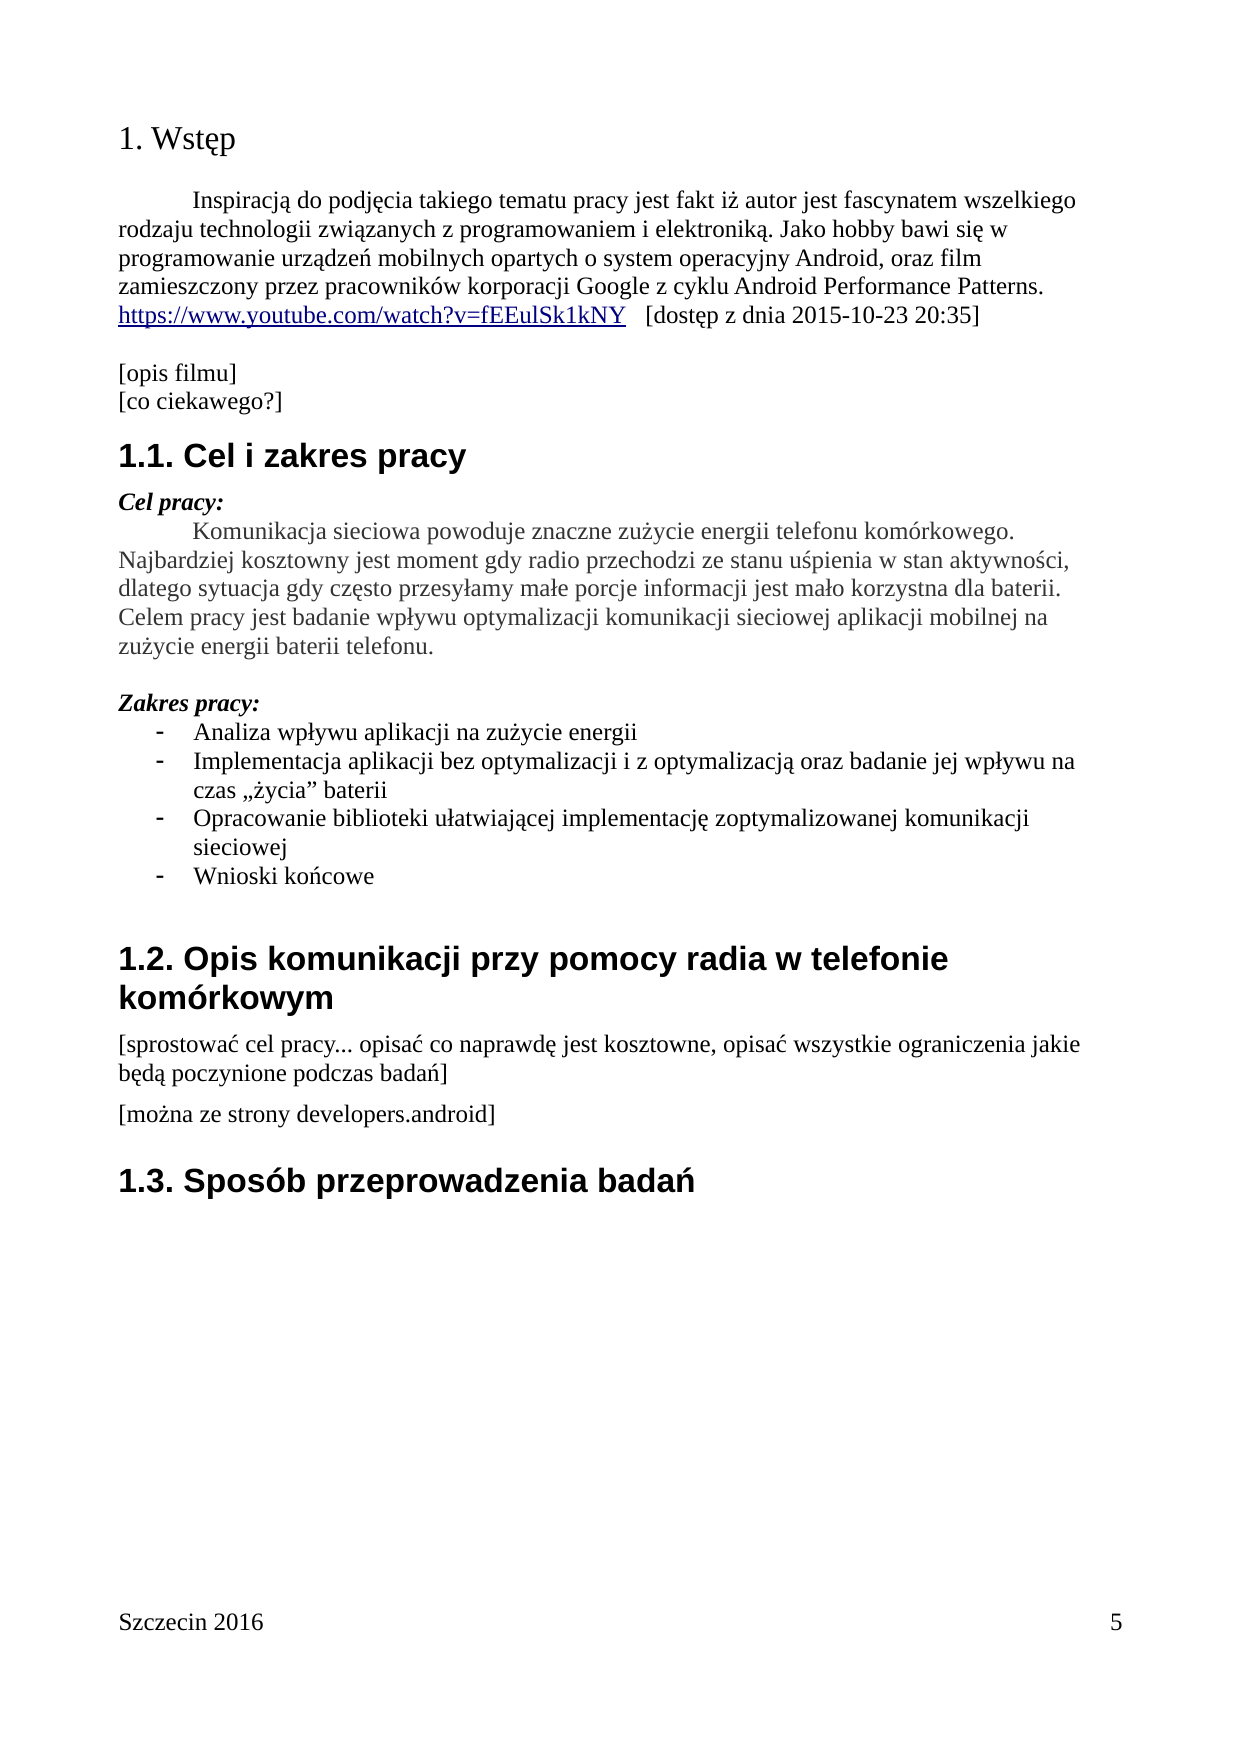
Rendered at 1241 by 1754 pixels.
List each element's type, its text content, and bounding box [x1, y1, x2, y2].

text [co ciekawego?] [118, 386, 1122, 415]
subtitle 1.2. Opis komunikacji przy pomocy radia w telefonie komórkowym [118, 939, 1122, 1017]
text [można ze strony developers.android] [118, 1099, 1122, 1128]
list Wnioski końcowe [156, 861, 1122, 890]
list Implementacja aplikacji bez optymalizacji i z optymalizacją oraz badanie jej wpływu na czas „życia” baterii [156, 746, 1122, 803]
subtitle 1. Wstęp [118, 118, 1122, 156]
text Inspiracją do podjęcia takiego tematu pracy jest fakt iż autor jest fascynatem wszelkiego rodzaju technologii związanych z programowaniem i elektroniką. Jako hobby bawi się w programowanie urządzeń mobilnych opartych o system operacyjny Android, oraz film zamieszczony przez pracowników korporacji Google z cyklu Android Performance Patterns. [118, 185, 1122, 300]
text https://www.youtube.com/watch?v=fEEulSk1kNY [dostęp z dnia 2015-10-23 20:35] [118, 300, 1122, 329]
text Cel pracy: [118, 487, 1122, 516]
text Zakres pracy: [118, 688, 1122, 717]
list Analiza wpływu aplikacji na zużycie energii [156, 717, 1122, 746]
text [opis filmu] [118, 358, 1122, 386]
subtitle 1.3. Sposób przeprowadzenia badań [118, 1161, 1122, 1200]
subtitle 1.1. Cel i zakres pracy [118, 436, 1122, 475]
list Opracowanie biblioteki ułatwiającej implementację zoptymalizowanej komunikacji sieciowej [156, 803, 1122, 861]
text Komunikacja sieciowa powoduje znaczne zużycie energii telefonu komórkowego. Najbardziej kosztowny jest moment gdy radio przechodzi ze stanu uśpienia w stan aktywności, dlatego sytuacja gdy często przesyłamy małe porcje informacji jest mało korzystna dla baterii. Celem pracy jest badanie wpływu optymalizacji komunikacji sieciowej aplikacji mobilnej na zużycie energii baterii telefonu. [118, 516, 1122, 660]
text [sprostować cel pracy... opisać co naprawdę jest kosztowne, opisać wszystkie ograniczenia jakie będą poczynione podczas badań] [118, 1029, 1122, 1087]
